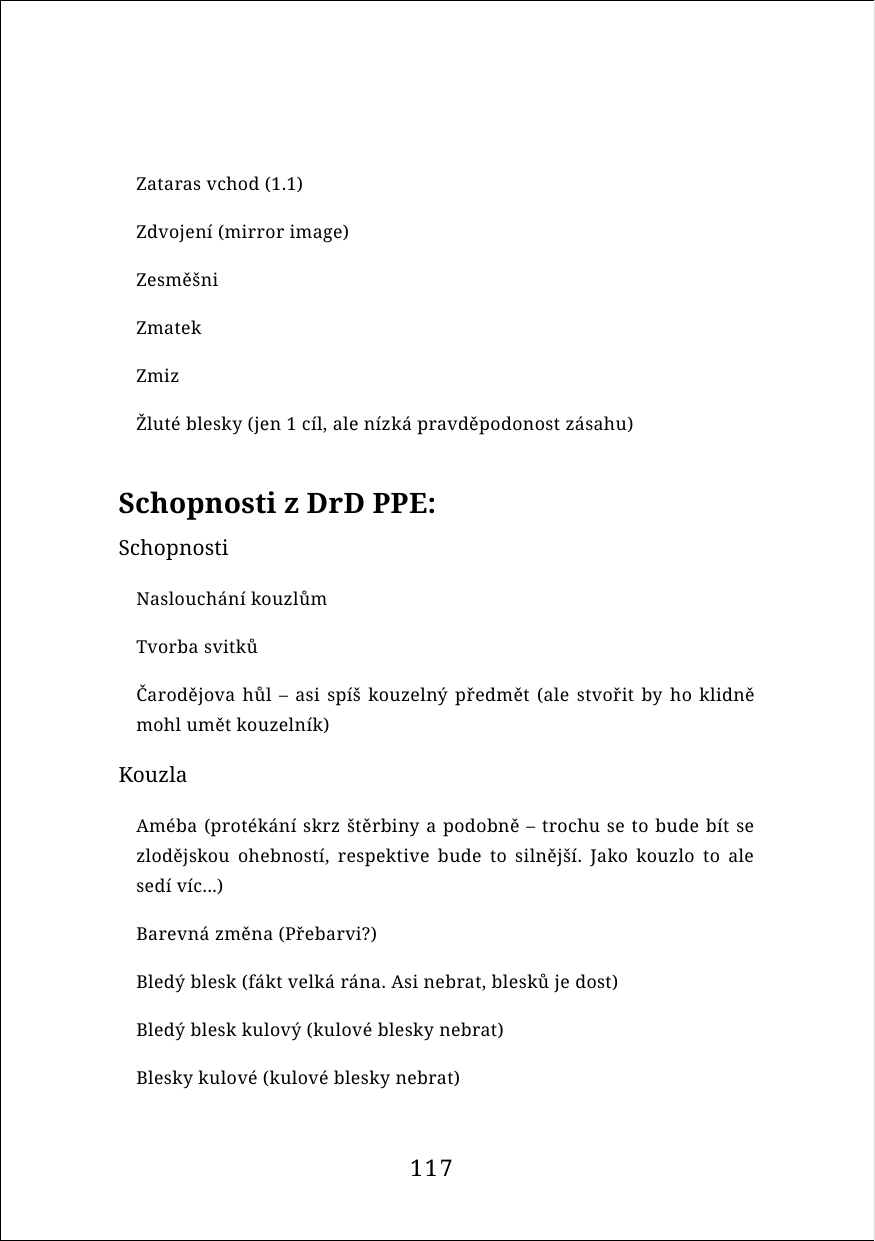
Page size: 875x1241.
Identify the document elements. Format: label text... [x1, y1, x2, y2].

text Naslouchání kouzlům [136, 586, 756, 610]
text Čarodějova hůl – asi spíš kouzelný předmět (ale stvořit by ho klidně mohl umět kouzelník) [136, 682, 756, 736]
text Bledý blesk (fákt velká rána. Asi nebrat, blesků je dost) [136, 970, 756, 994]
text Zataras vchod (1.1) [136, 172, 756, 196]
text Barevná změna (Přebarvi?) [136, 922, 756, 946]
text Zesměšni [136, 268, 756, 292]
text Tvorba svitků [136, 634, 756, 658]
text Schopnosti [118, 533, 756, 561]
text Zmiz [136, 363, 756, 388]
text Améba (protékání skrz štěrbiny a podobně – trochu se to bude bít se zlodějskou ohebností, respektive bude to silnější. Jako kouzlo to ale sedí víc...) [136, 813, 756, 898]
subtitle Schopnosti z DrD PPE: [118, 483, 756, 521]
text Blesky kulové (kulové blesky nebrat) [136, 1066, 756, 1090]
text Bledý blesk kulový (kulové blesky nebrat) [136, 1018, 756, 1042]
text Zmatek [136, 316, 756, 340]
text Zdvojení (mirror image) [136, 220, 756, 244]
text Kouzla [118, 760, 756, 789]
text Žluté blesky (jen 1 cíl, ale nízká pravděpodonost zásahu) [136, 411, 756, 436]
